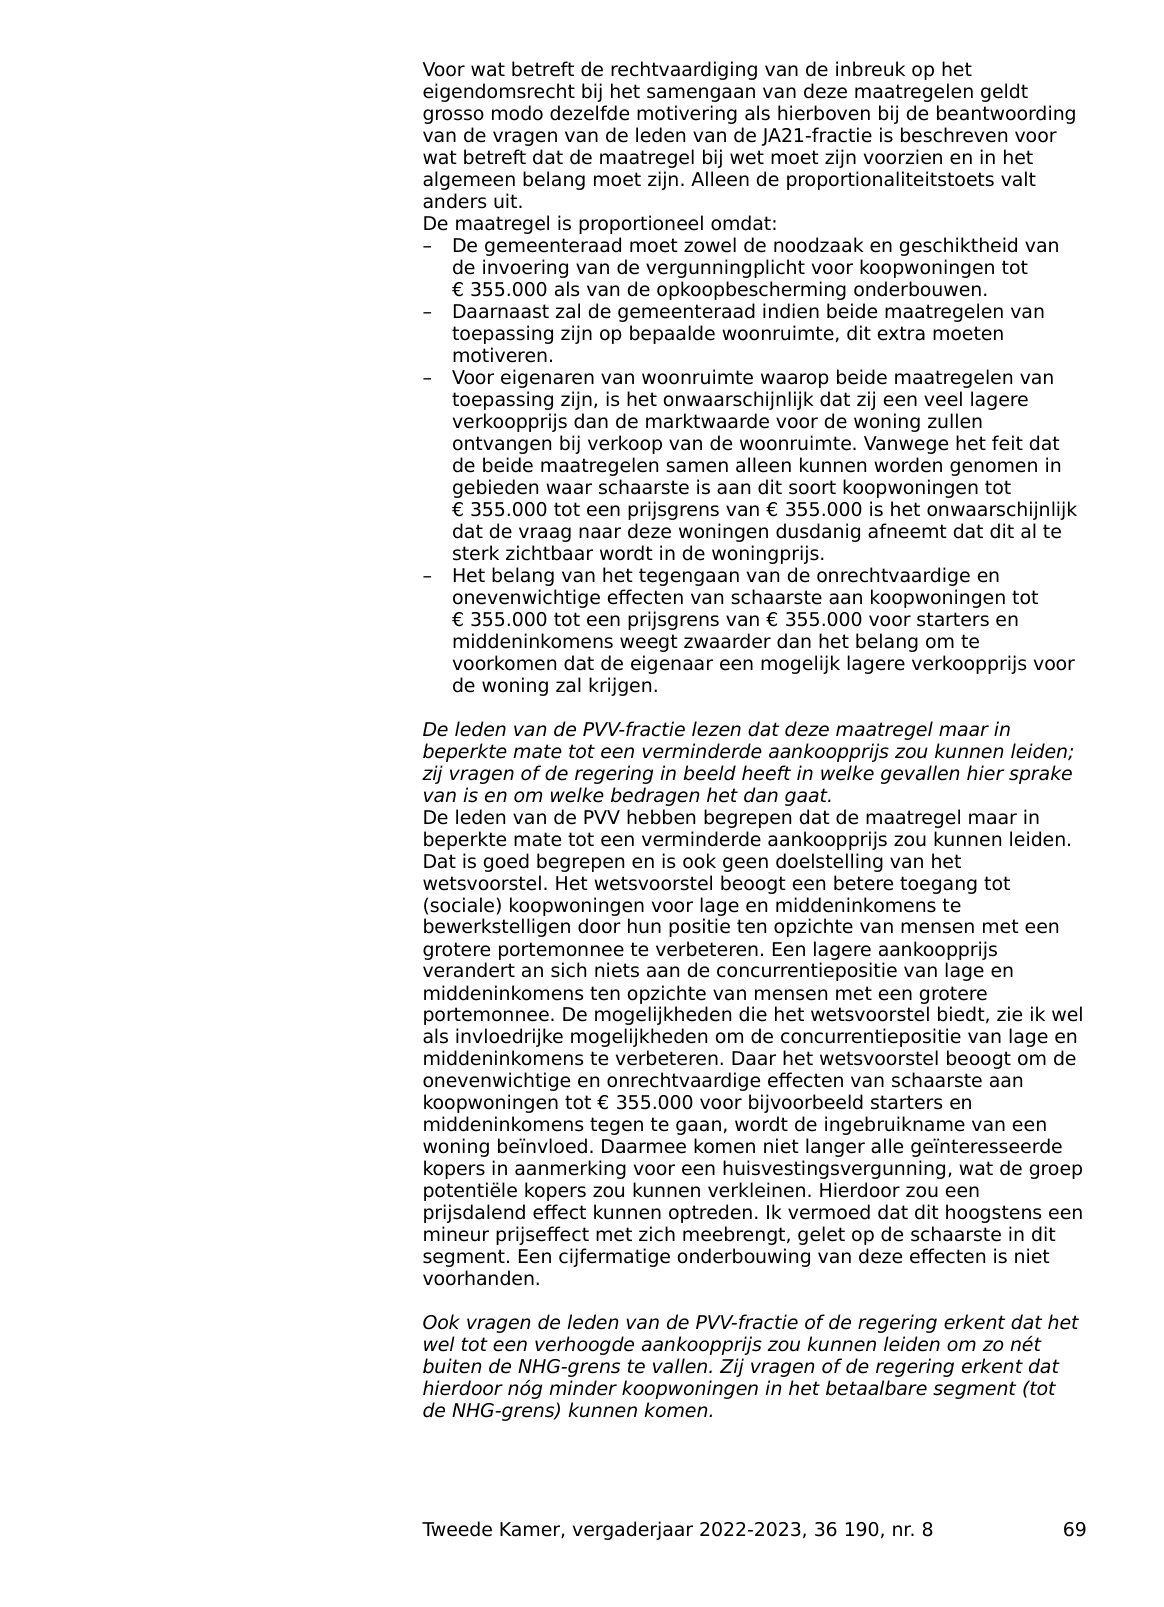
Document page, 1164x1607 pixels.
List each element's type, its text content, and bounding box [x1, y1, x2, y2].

text – Het belang van het tegengaan van de onrechtvaardige en onevenwichtige effecten van schaarste aan koopwoningen tot € 355.000 tot een prijsgrens van € 355.000 voor starters en middeninkomens weegt zwaarder dan het belang om te voorkomen dat de eigenaar een mogelijk lagere verkoopprijs voor de woning zal krijgen. [422, 564, 1087, 696]
text Voor wat betreft de rechtvaardiging van de inbreuk op het eigendomsrecht bij het samengaan van deze maatregelen geldt grosso modo dezelfde motivering als hierboven bij de beantwoording van de vragen van de leden van de JA21-fractie is beschreven voor wat betreft dat de maatregel bij wet moet zijn voorzien en in het algemeen belang moet zijn. Alleen de proportionaliteitstoets valt anders uit. [422, 59, 1087, 213]
text – Voor eigenaren van woonruimte waarop beide maatregelen van toepassing zijn, is het onwaarschijnlijk dat zij een veel lagere verkoopprijs dan de marktwaarde voor de woning zullen ontvangen bij verkoop van de woonruimte. Vanwege het feit dat de beide maatregelen samen alleen kunnen worden genomen in gebieden waar schaarste is aan dit soort koopwoningen tot € 355.000 tot een prijsgrens van € 355.000 is het onwaarschijnlijk dat de vraag naar deze woningen dusdanig afneemt dat dit al te sterk zichtbaar wordt in de woningprijs. [422, 367, 1087, 564]
text – Daarnaast zal de gemeenteraad indien beide maatregelen van toepassing zijn op bepaalde woonruimte, dit extra moeten motiveren. [422, 301, 1087, 367]
text De maatregel is proportioneel omdat: [422, 213, 1087, 235]
text De leden van de PVV-fractie lezen dat deze maatregel maar in beperkte mate tot een verminderde aankoopprijs zou kunnen leiden; zij vragen of de regering in beeld heeft in welke gevallen hier sprake van is en om welke bedragen het dan gaat. [422, 719, 1087, 807]
text Ook vragen de leden van de PVV-fractie of de regering erkent dat het wel tot een verhoogde aankoopprijs zou kunnen leiden om zo nét buiten de NHG-grens te vallen. Zij vragen of de regering erkent dat hierdoor nóg minder koopwoningen in het betaalbare segment (tot de NHG-grens) kunnen komen. [422, 1312, 1087, 1422]
text – De gemeenteraad moet zowel de noodzaak en geschiktheid van de invoering van de vergunningplicht voor koopwoningen tot € 355.000 als van de opkoopbescherming onderbouwen. [422, 235, 1087, 301]
text De leden van de PVV hebben begrepen dat de maatregel maar in beperkte mate tot een verminderde aankoopprijs zou kunnen leiden. Dat is goed begrepen en is ook geen doelstelling van het wetsvoorstel. Het wetsvoorstel beoogt een betere toegang tot (sociale) koopwoningen voor lage en middeninkomens te bewerkstelligen door hun positie ten opzichte van mensen met een grotere portemonnee te verbeteren. Een lagere aankoopprijs verandert an sich niets aan de concurrentiepositie van lage en middeninkomens ten opzichte van mensen met een grotere portemonnee. De mogelijkheden die het wetsvoorstel biedt, zie ik wel als invloedrijke mogelijkheden om de concurrentiepositie van lage en middeninkomens te verbeteren. Daar het wetsvoorstel beoogt om de onevenwichtige en onrechtvaardige effecten van schaarste aan koopwoningen tot € 355.000 voor bijvoorbeeld starters en middeninkomens tegen te gaan, wordt de ingebruikname van een woning beïnvloed. Daarmee komen niet langer alle geïnteresseerde kopers in aanmerking voor een huisvestingsvergunning, wat de groep potentiële kopers zou kunnen verkleinen. Hierdoor zou een prijsdalend effect kunnen optreden. Ik vermoed dat dit hoogstens een mineur prijseffect met zich meebrengt, gelet op de schaarste in dit segment. Een cijfermatige onderbouwing van deze effecten is niet voorhanden. [422, 807, 1087, 1290]
